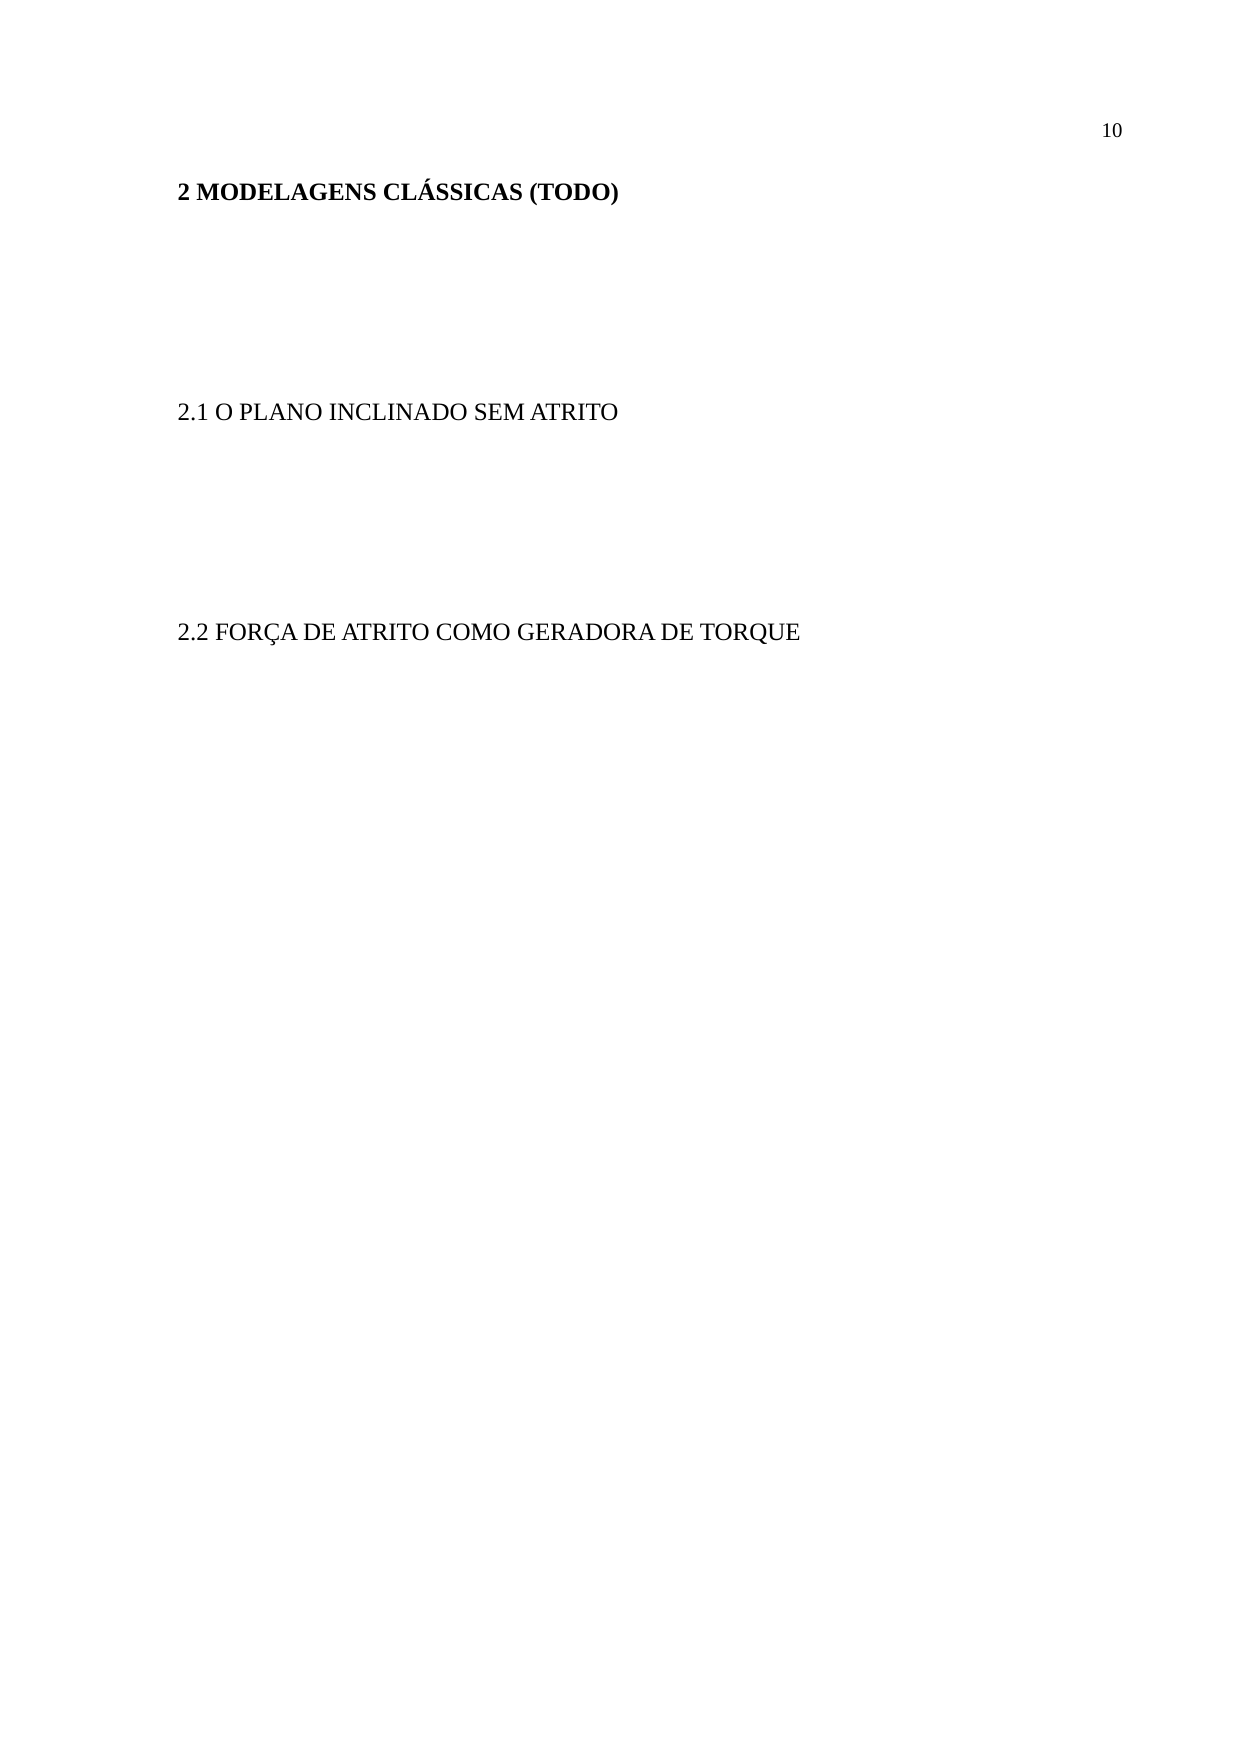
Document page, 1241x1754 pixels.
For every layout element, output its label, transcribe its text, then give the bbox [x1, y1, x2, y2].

subtitle Força de atrito como geradora de Torque [177, 617, 1122, 646]
subtitle O plano inclinado sem atrito [177, 397, 1122, 426]
subtitle Modelagens Clássicas (TODO) [177, 177, 1122, 206]
